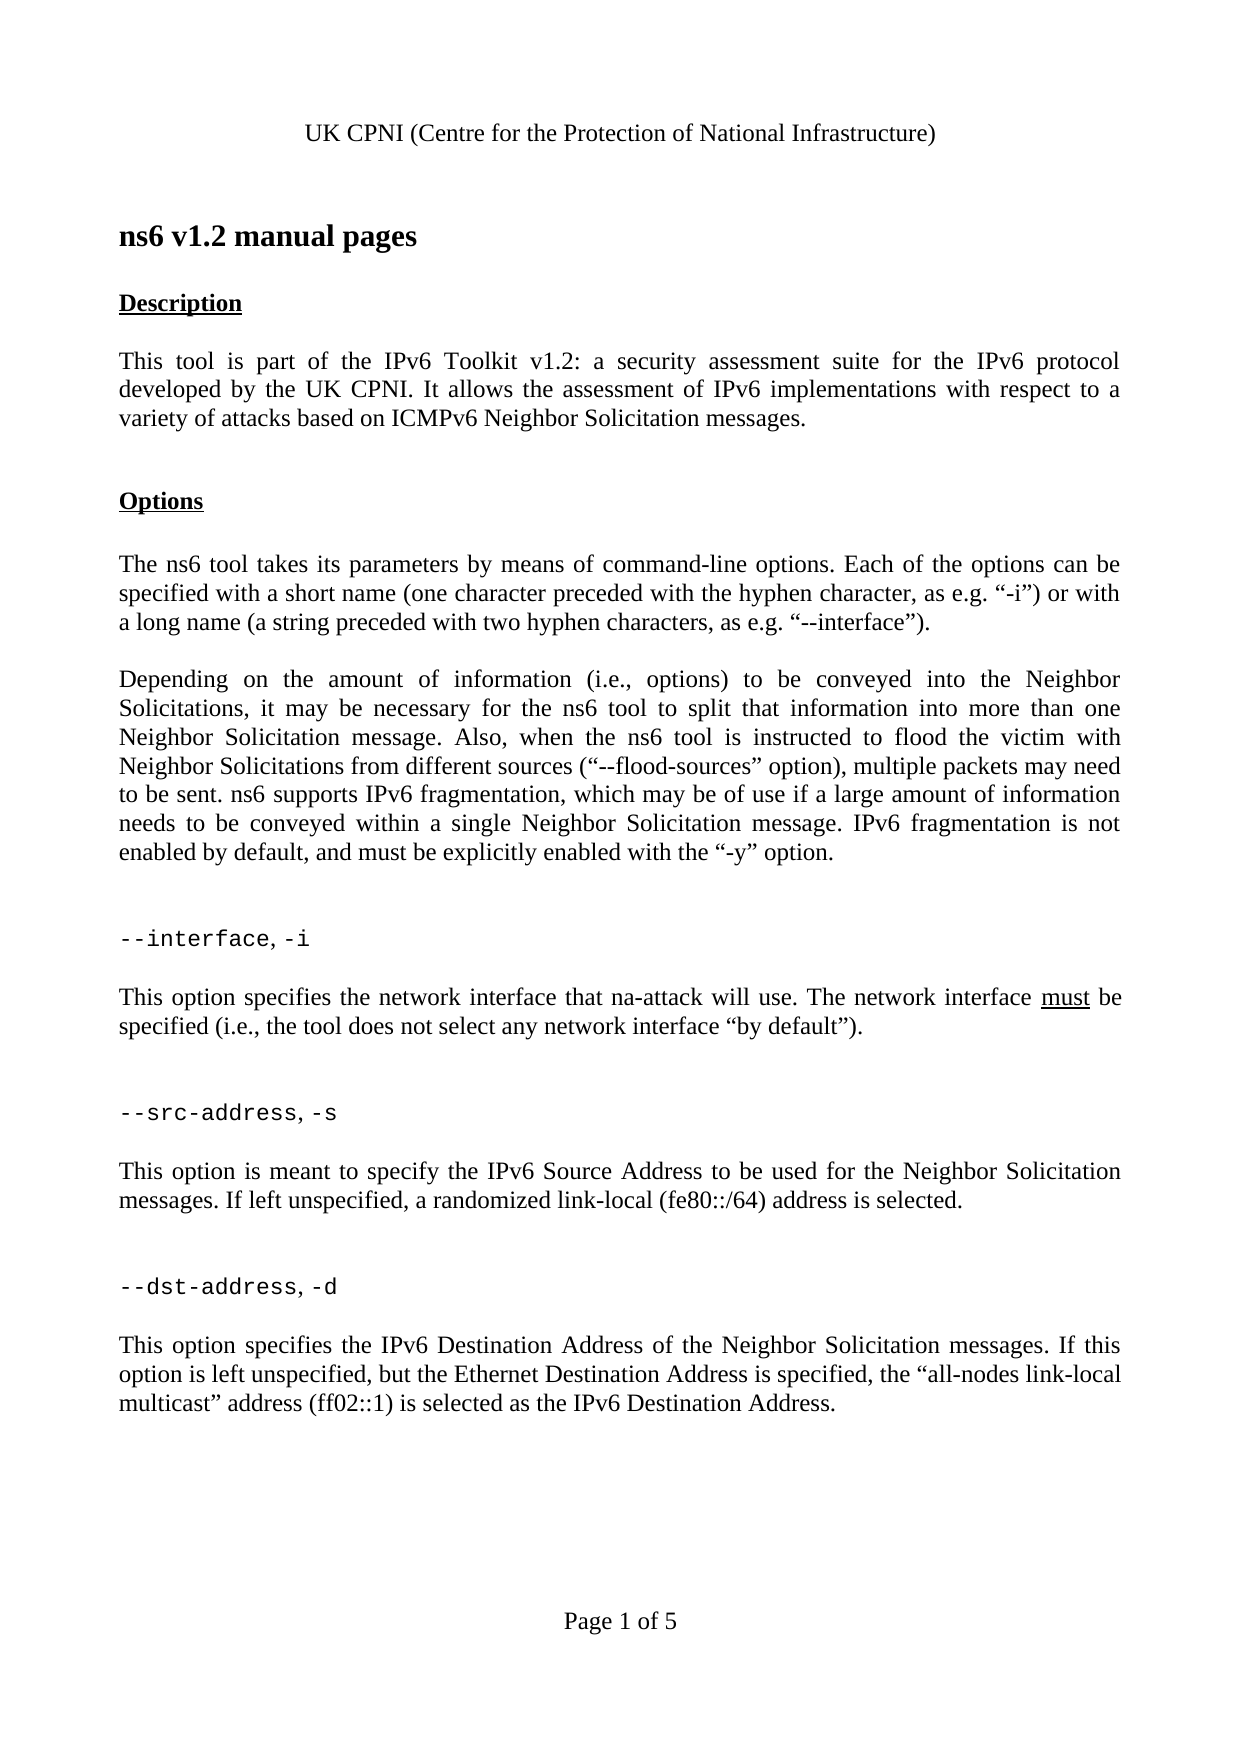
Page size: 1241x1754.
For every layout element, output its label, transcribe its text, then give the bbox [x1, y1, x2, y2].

text This option specifies the IPv6 Destination Address of the Neighbor Solicitation messages. If this option is left unspecified, but the Ethernet Destination Address is specified, the “all-nodes link-local multicast” address (ff02::1) is selected as the IPv6 Destination Address. [118, 1330, 1122, 1416]
text Description [118, 288, 1122, 317]
text --dst-address, -d [118, 1271, 1122, 1301]
text --src-address, -s [118, 1097, 1122, 1127]
text The ns6 tool takes its parameters by means of command-line options. Each of the options can be specified with a short name (one character preceded with the hyphen character, as e.g. “-i”) or with a long name (a string preceded with two hyphen characters, as e.g. “--interface”). [118, 549, 1122, 636]
text This option is meant to specify the IPv6 Source Address to be used for the Neighbor Solicitation messages. If left unspecified, a randomized link-local (fe80::/64) address is selected. [118, 1156, 1122, 1214]
subtitle ns6 v1.2 manual pages [118, 217, 1122, 253]
text This option specifies the network interface that na-attack will use. The network interface must be specified (i.e., the tool does not select any network interface “by default”). [118, 982, 1122, 1040]
text Depending on the amount of information (i.e., options) to be conveyed into the Neighbor Solicitations, it may be necessary for the ns6 tool to split that information into more than one Neighbor Solicitation message. Also, when the ns6 tool is instructed to flood the victim with Neighbor Solicitations from different sources (“--flood-sources” option), multiple packets may need to be sent. ns6 supports IPv6 fragmentation, which may be of use if a large amount of information needs to be conveyed within a single Neighbor Solicitation message. IPv6 fragmentation is not enabled by default, and must be explicitly enabled with the “-y” option. [118, 664, 1122, 866]
text This tool is part of the IPv6 Toolkit v1.2: a security assessment suite for the IPv6 protocol developed by the UK CPNI. It allows the assessment of IPv6 implementations with respect to a variety of attacks based on ICMPv6 Neighbor Solicitation messages. [118, 346, 1122, 432]
text --interface, -i [118, 923, 1122, 953]
subtitle Options [118, 486, 1122, 514]
